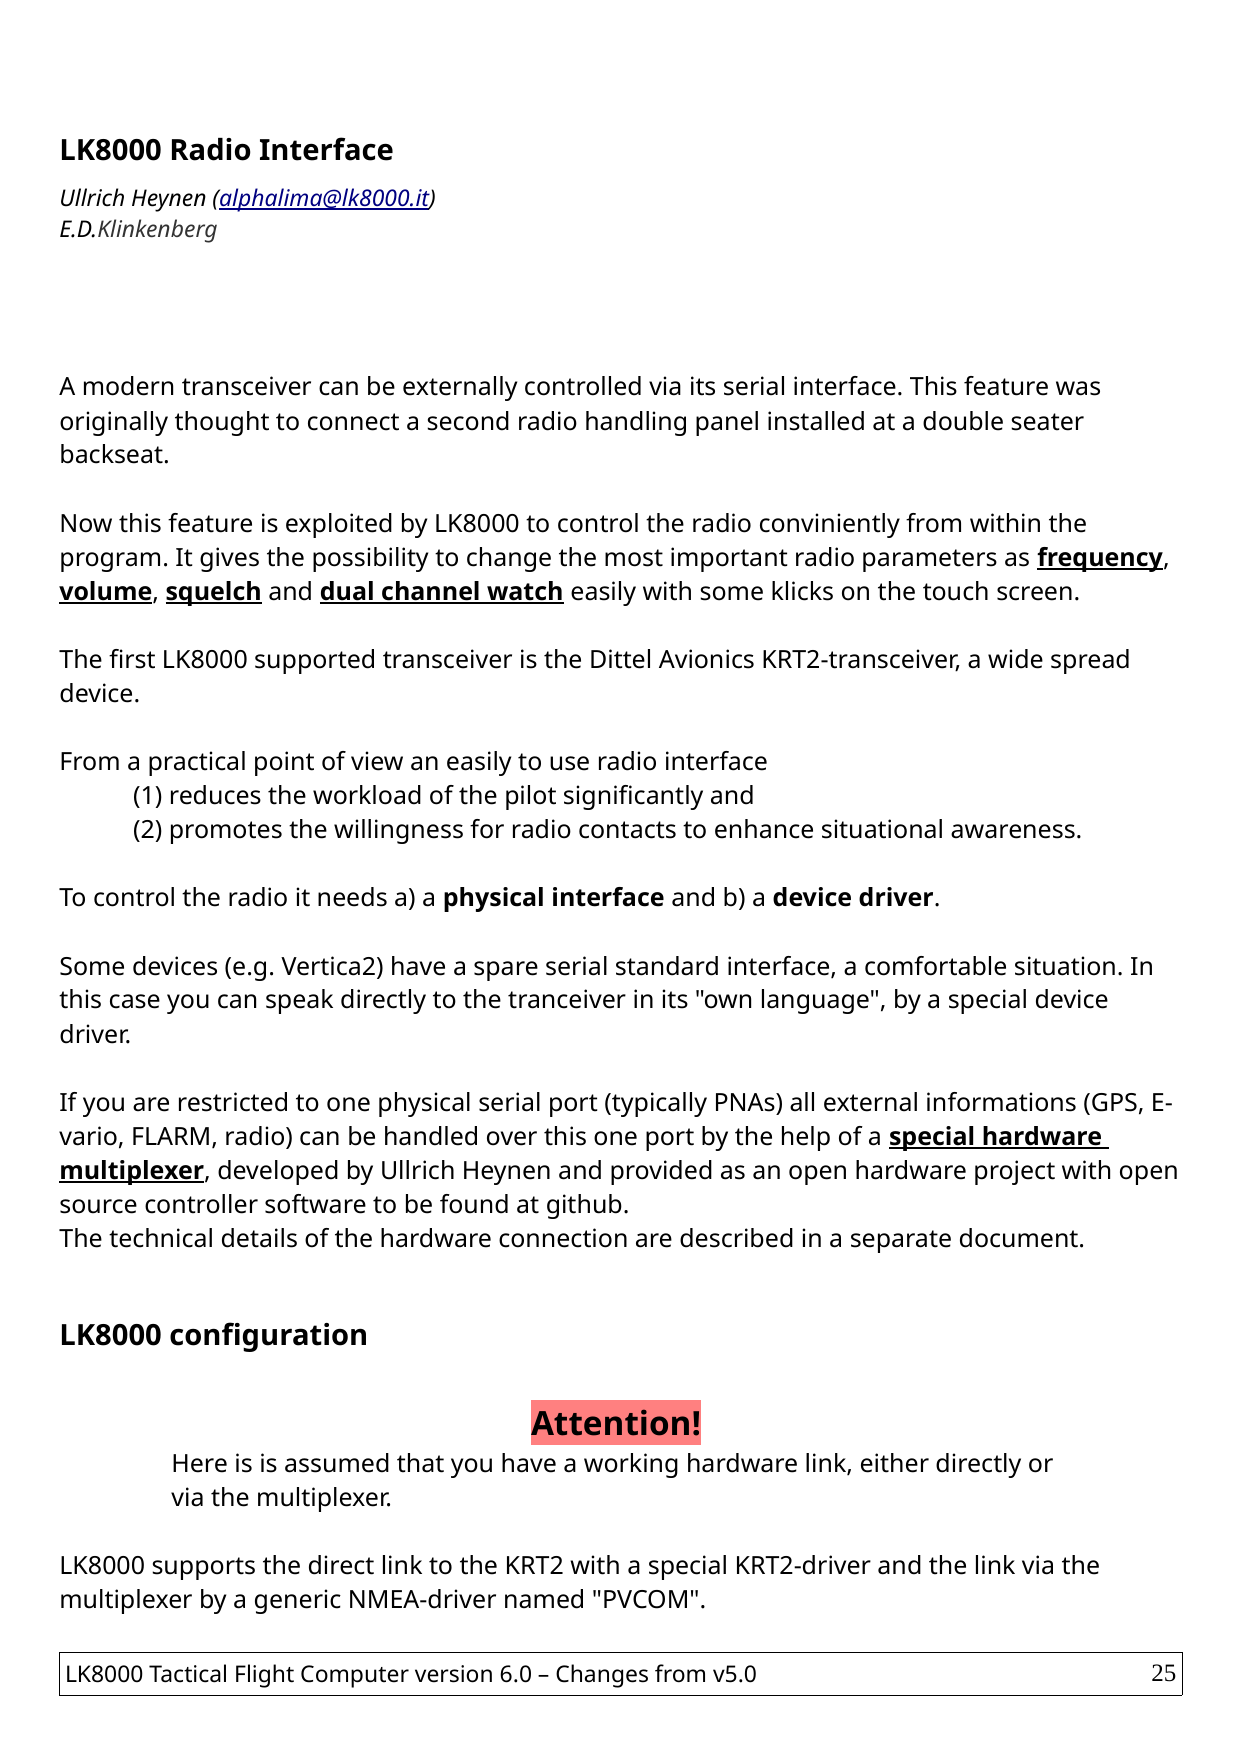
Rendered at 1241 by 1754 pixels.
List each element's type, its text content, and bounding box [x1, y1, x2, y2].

subtitle LK8000 Radio Interface [59, 129, 1181, 169]
text E.D.Klinkenberg [59, 213, 1181, 244]
text Ullrich Heynen (alphalima@lk8000.it) [59, 182, 1181, 213]
text Now this feature is exploited by LK8000 to control the radio conviniently from within the program. It gives the possibility to change the most important radio parameters as frequency, volume, squelch and dual channel watch easily with some klicks on the touch screen. [59, 505, 1181, 607]
text (1) reduces the workload of the pilot significantly and [133, 778, 1181, 812]
text To control the radio it needs a) a physical interface and b) a device driver. [59, 880, 1181, 914]
subtitle LK8000 configuration [59, 1314, 1181, 1353]
text From a practical point of view an easily to use radio interface [59, 744, 1181, 778]
text Some devices (e.g. Vertica2) have a spare serial standard interface, a comfortable situation. In this case you can speak directly to the tranceiver in its "own language", by a special device driver. [59, 948, 1181, 1050]
text Here is is assumed that you have a working hardware link, either directly or via the multiplexer. [171, 1445, 1063, 1513]
text (2) promotes the willingness for radio contacts to enhance situational awareness. [133, 812, 1181, 846]
text If you are restricted to one physical serial port (typically PNAs) all external informations (GPS, E-vario, FLARM, radio) can be handled over this one port by the help of a special hardware multiplexer, developed by Ullrich Heynen and provided as an open hardware project with open source controller software to be found at github. [59, 1084, 1181, 1221]
text LK8000 supports the direct link to the KRT2 with a special KRT2-driver and the link via the multiplexer by a generic NMEA-driver named "PVCOM". [59, 1548, 1181, 1616]
text The technical details of the hardware connection are described in a separate document. [59, 1221, 1181, 1255]
text The first LK8000 supported transceiver is the Dittel Avionics KRT2-transceiver, a wide spread device. [59, 642, 1181, 710]
text A modern transceiver can be externally controlled via its serial interface. This feature was originally thought to connect a second radio handling panel installed at a double seater backseat. [59, 369, 1181, 471]
text Attention! [118, 1400, 1122, 1445]
